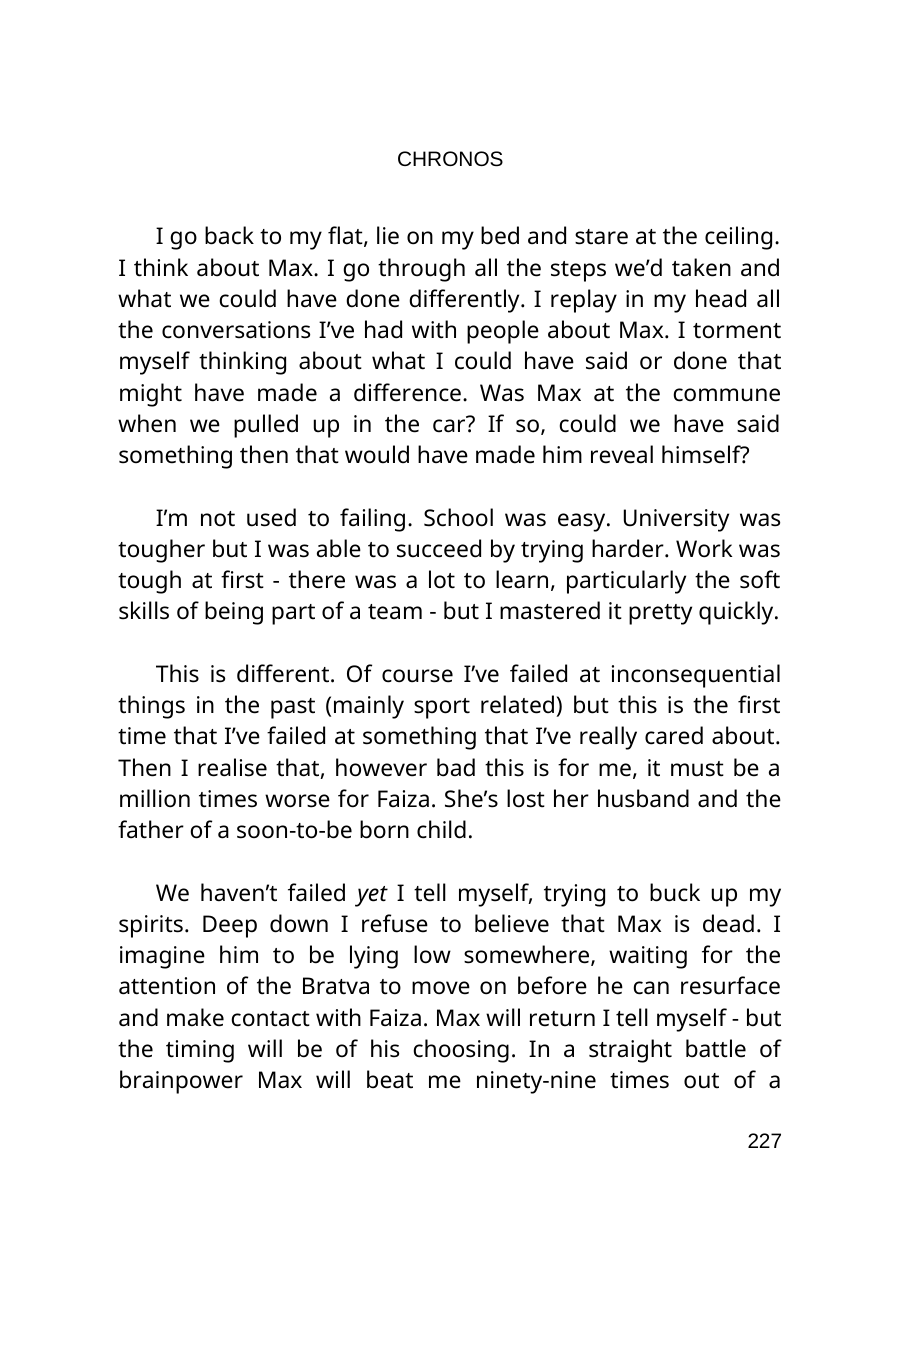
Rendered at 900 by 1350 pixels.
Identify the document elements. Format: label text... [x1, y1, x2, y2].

text This is different. Of course I’ve failed at inconsequential things in the past (mainly sport related) but this is the first time that I’ve failed at something that I’ve really cared about. Then I realise that, however bad this is for me, it must be a million times worse for Faiza. She’s lost her husband and the father of a soon-to-be born child. [118, 658, 782, 845]
text I’m not used to failing. School was easy. University was tougher but I was able to succeed by trying harder. Work was tough at first - there was a lot to learn, particularly the soft skills of being part of a team - but I mastered it pretty quickly. [118, 501, 782, 626]
text I go back to my flat, lie on my bed and stare at the ceiling. I think about Max. I go through all the steps we’d taken and what we could have done differently. I replay in my head all the conversations I’ve had with people about Max. I torment myself thinking about what I could have said or done that might have made a difference. Was Max at the commune when we pulled up in the car? If so, could we have said something then that would have made him reveal himself? [118, 220, 782, 470]
text We haven’t failed yet I tell myself, trying to buck up my spirits. Deep down I refuse to believe that Max is dead. I imagine him to be lying low somewhere, waiting for the attention of the Bratva to move on before he can resurface and make contact with Faiza. Max will return I tell myself - but the timing will be of his choosing. In a straight battle of brainpower Max will beat me ninety-nine times out of a [118, 876, 782, 1095]
